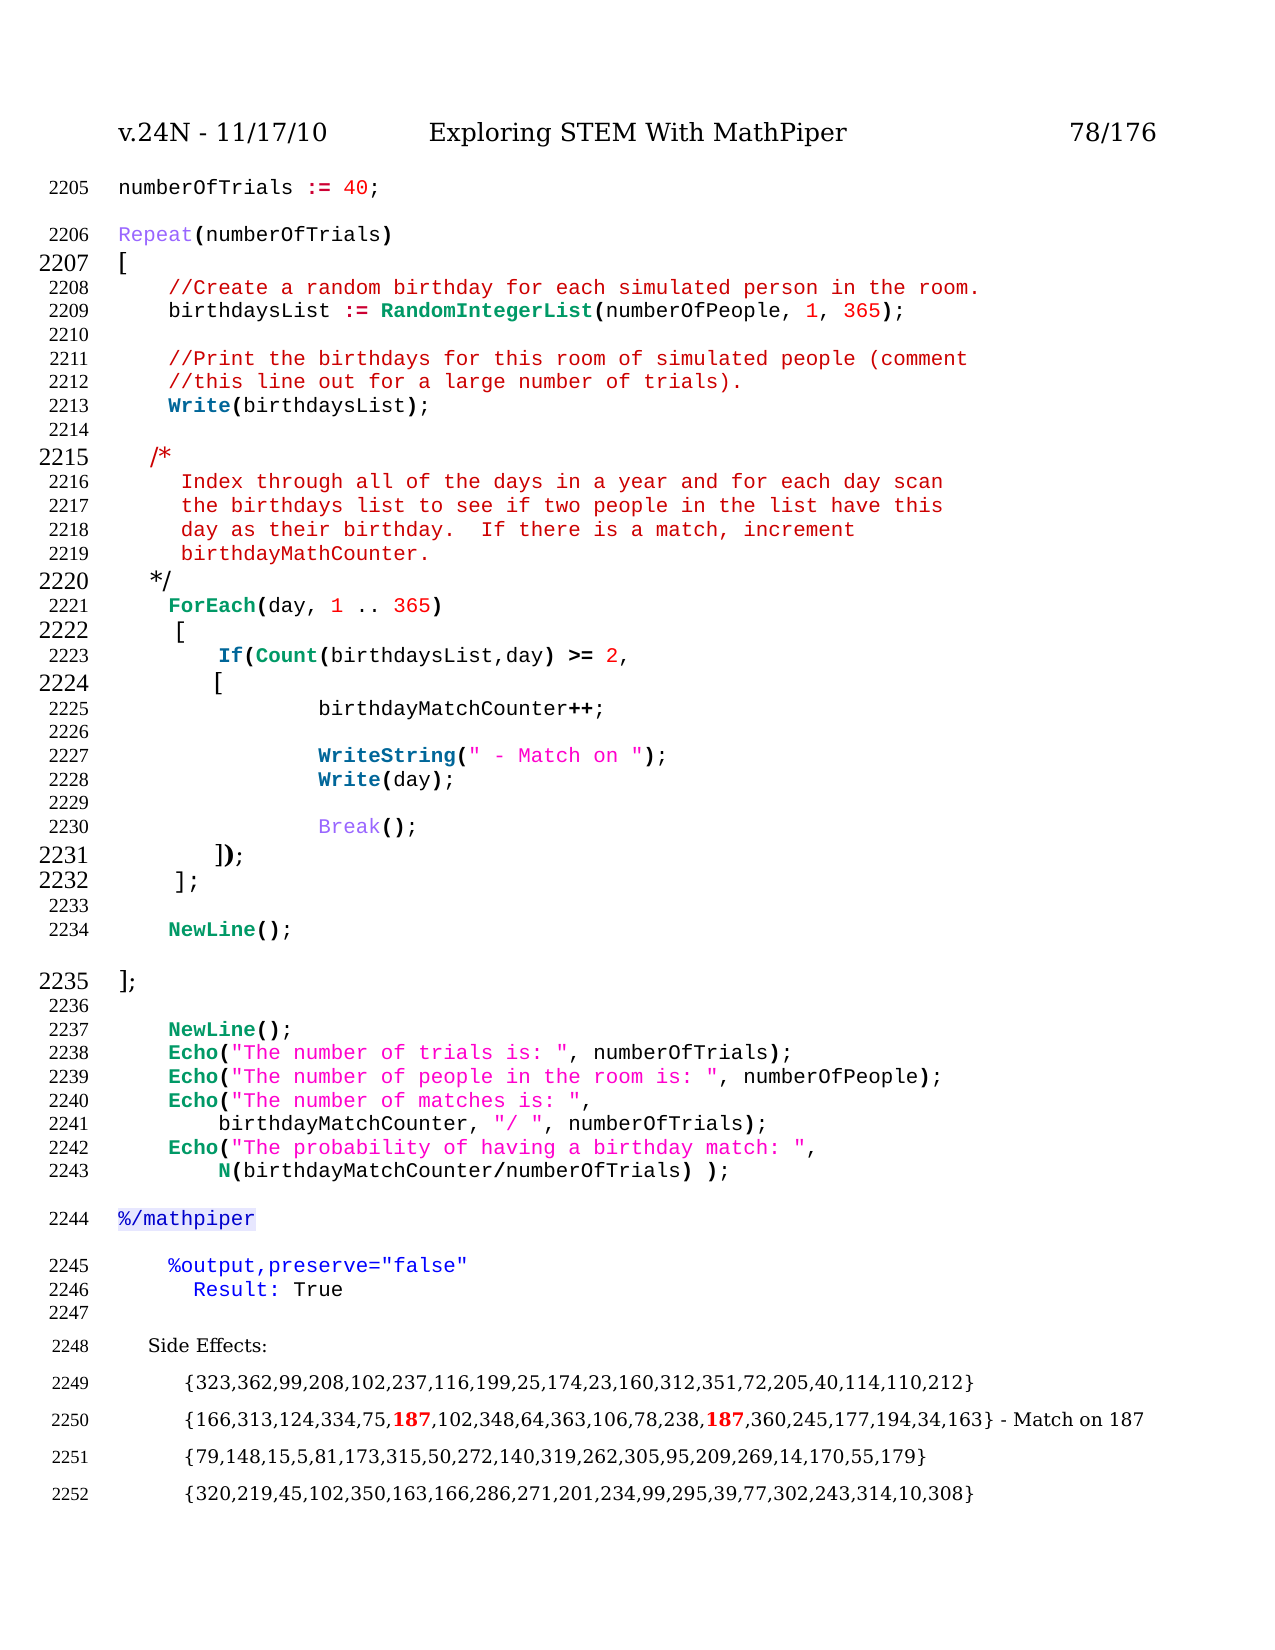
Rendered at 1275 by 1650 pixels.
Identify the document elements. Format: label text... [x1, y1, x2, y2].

text birthdayMatchCounter, "/ ", numberOfTrials); [118, 1113, 1157, 1137]
text Echo("The probability of having a birthday match: ", [118, 1137, 1157, 1161]
text WriteString(" - Match on "); [118, 745, 1157, 769]
text {320,219,45,102,350,163,166,286,271,201,234,99,295,39,77,302,243,314,10,308} [148, 1483, 1157, 1504]
text Index through all of the days in a year and for each day scan [118, 472, 1157, 495]
text Write(birthdaysList); [118, 395, 1157, 419]
text Break(); [118, 816, 1157, 839]
text birthdayMathCounter. [118, 542, 1157, 566]
text the birthdays list to see if two people in the list have this [118, 495, 1157, 519]
text Write(day); [118, 769, 1157, 792]
text birthdaysList := RandomIntegerList(numberOfPeople, 1, 365); [118, 301, 1157, 324]
text {79,148,15,5,81,173,315,50,272,140,319,262,305,95,209,269,14,170,55,179} [148, 1446, 1157, 1468]
text %output,preserve="false" [118, 1255, 1157, 1279]
text NewLine(); [118, 918, 1157, 942]
text [ [118, 619, 1157, 645]
text ]; [118, 869, 1157, 895]
text %/mathpiper [118, 1208, 1157, 1231]
text */ [118, 566, 1157, 595]
text N(birthdayMatchCounter/numberOfTrials) ); [118, 1161, 1157, 1184]
text Result: True [118, 1279, 1157, 1302]
text Side Effects: [148, 1335, 1157, 1357]
text NewLine(); [118, 1019, 1157, 1042]
text /* [118, 442, 1157, 472]
text ]; [118, 966, 1157, 995]
text //Print the birthdays for this room of simulated people (comment [118, 348, 1157, 371]
text ]); [118, 839, 1157, 869]
text Echo("The number of matches is: ", [118, 1089, 1157, 1113]
text {323,362,99,208,102,237,116,199,25,174,23,160,312,351,72,205,40,114,110,212} [148, 1372, 1157, 1394]
text Echo("The number of trials is: ", numberOfTrials); [118, 1042, 1157, 1066]
text {166,313,124,334,75,187,102,348,64,363,106,78,238,187,360,245,177,194,34,163} - Match on 187 [148, 1409, 1157, 1431]
text //this line out for a large number of trials). [118, 371, 1157, 395]
text birthdayMatchCounter++; [118, 698, 1157, 721]
text If(Count(birthdaysList,day) >= 2, [118, 645, 1157, 668]
text numberOfTrials := 40; [118, 177, 1157, 200]
text Echo("The number of people in the room is: ", numberOfPeople); [118, 1066, 1157, 1089]
text //Create a random birthday for each simulated person in the room. [118, 277, 1157, 301]
text Repeat(numberOfTrials) [118, 224, 1157, 248]
text ForEach(day, 1 .. 365) [118, 595, 1157, 619]
text day as their birthday. If there is a match, increment [118, 519, 1157, 542]
text [ [118, 248, 1157, 277]
text [ [118, 668, 1157, 698]
